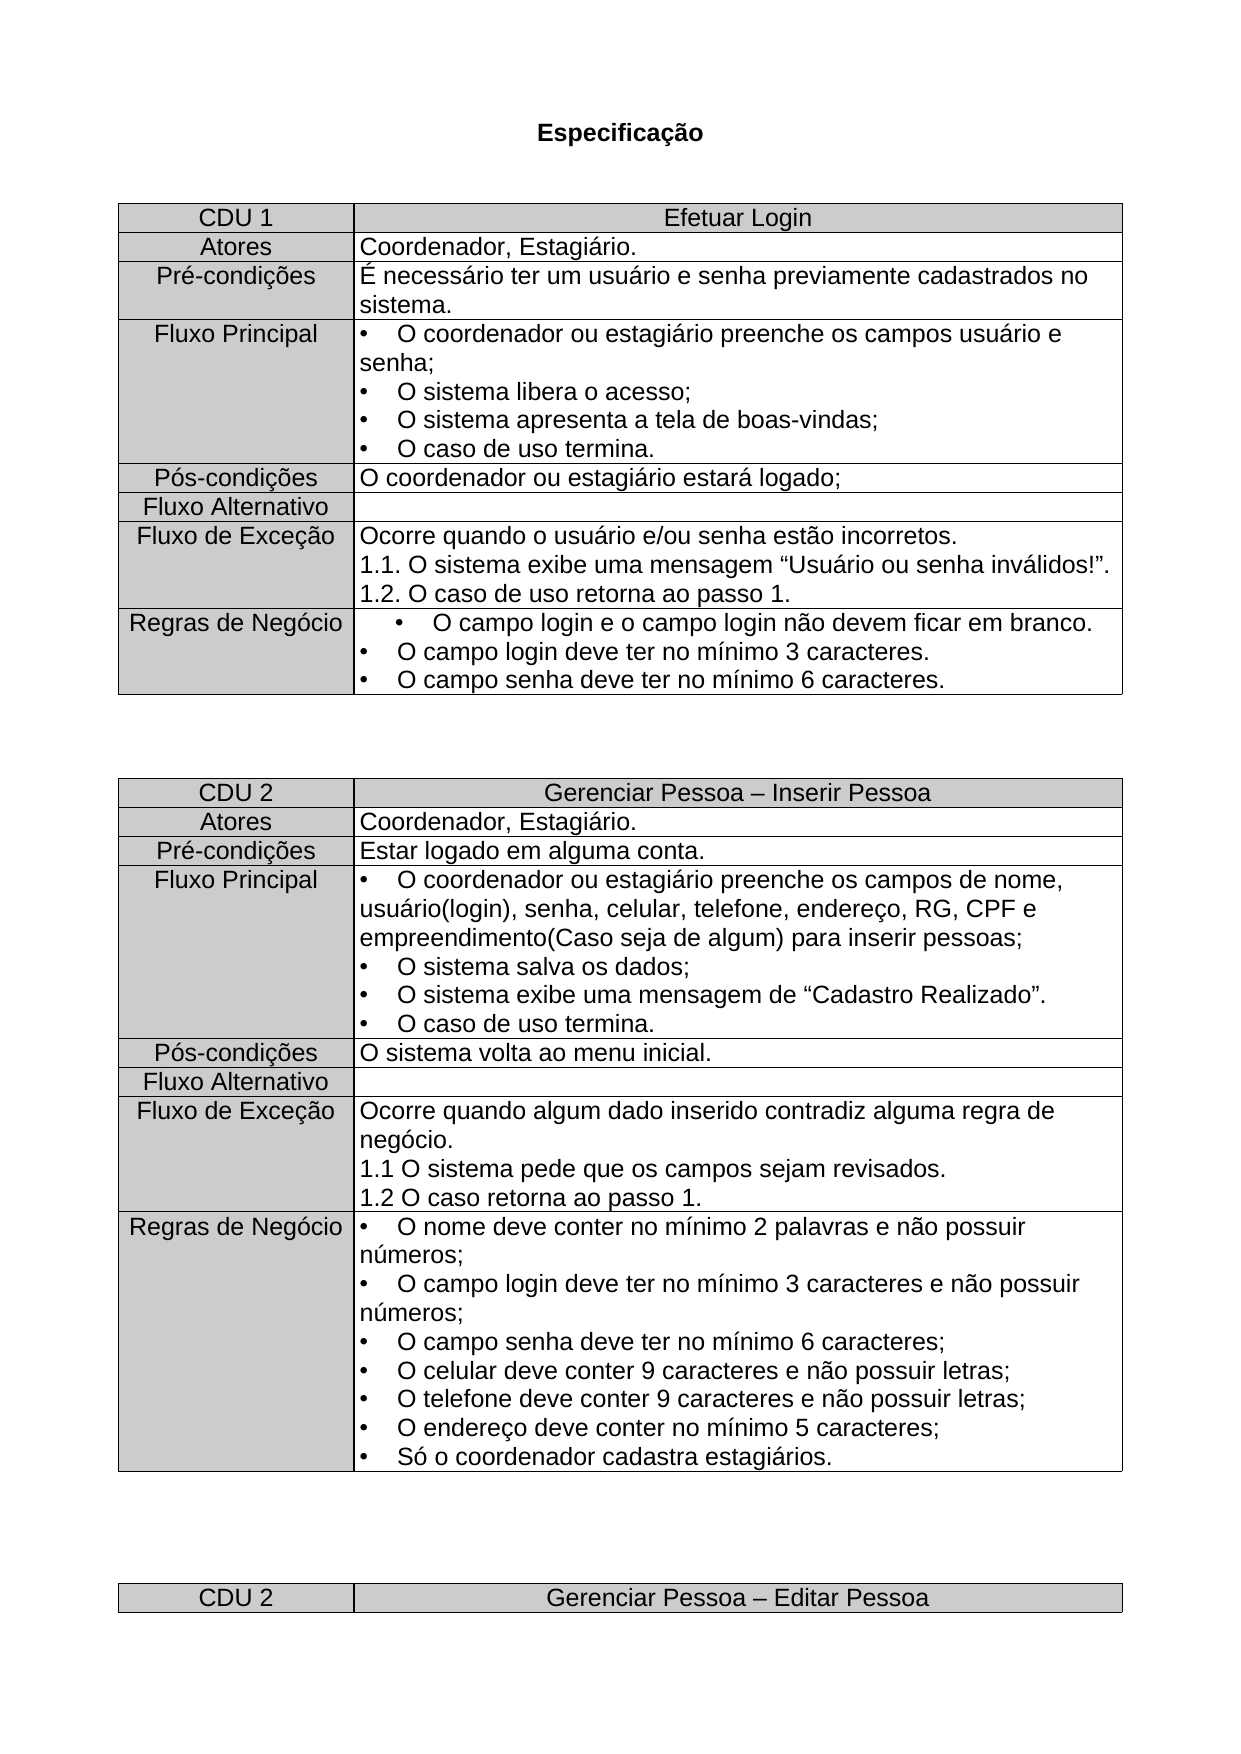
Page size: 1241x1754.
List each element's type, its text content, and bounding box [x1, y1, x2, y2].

table_cell O coordenador ou estagiário preenche os campos de nome, usuário(login), senha, celular, telefone, endereço, RG, CPF e empreendimento(Caso seja de algum) para inserir pessoas; O sistema salva os dados; O sistema exibe uma mensagem de “Cadastro Realizado”. O caso de uso termina. [355, 866, 1122, 1038]
text Especificação [118, 118, 1122, 147]
table_cell Pré-condições [119, 837, 353, 865]
table_cell Pré-condições [119, 262, 353, 319]
table_cell Coordenador, Estagiário. [355, 808, 1122, 836]
table_cell [355, 1068, 1122, 1096]
table_cell Fluxo Alternativo [119, 493, 353, 521]
table_cell Fluxo Principal [119, 866, 353, 1038]
table_cell O campo login e o campo login não devem ficar em branco. O campo login deve ter no mínimo 3 caracteres. O campo senha deve ter no mínimo 6 caracteres. [355, 609, 1122, 694]
table_header Gerenciar Pessoa – Inserir Pessoa [355, 779, 1122, 807]
table_cell Regras de Negócio [119, 609, 353, 694]
table_cell Pós-condições [119, 464, 353, 492]
table_cell Fluxo Alternativo [119, 1068, 353, 1096]
table_cell Ocorre quando o usuário e/ou senha estão incorretos. 1.1. O sistema exibe uma mensagem “Usuário ou senha inválidos!”. 1.2. O caso de uso retorna ao passo 1. [355, 522, 1122, 608]
table_cell Pós-condições [119, 1039, 353, 1067]
table_cell Fluxo de Exceção [119, 1097, 353, 1211]
table_header CDU 1 [119, 204, 353, 232]
table_cell Estar logado em alguma conta. [355, 837, 1122, 865]
table_cell O coordenador ou estagiário preenche os campos usuário e senha; O sistema libera o acesso; O sistema apresenta a tela de boas-vindas; O caso de uso termina. [355, 320, 1122, 463]
table_cell Fluxo Principal [119, 320, 353, 463]
table_cell Regras de Negócio [119, 1212, 353, 1471]
table_cell O sistema volta ao menu inicial. [355, 1039, 1122, 1067]
table_header Gerenciar Pessoa – Editar Pessoa [355, 1584, 1122, 1612]
table_cell Atores [119, 808, 353, 836]
table_cell Fluxo de Exceção [119, 522, 353, 608]
table_header CDU 2 [119, 1584, 353, 1612]
table_cell [355, 493, 1122, 521]
table_cell Ocorre quando algum dado inserido contradiz alguma regra de negócio. 1.1 O sistema pede que os campos sejam revisados. 1.2 O caso retorna ao passo 1. [355, 1097, 1122, 1211]
table_header CDU 2 [119, 779, 353, 807]
table_header Efetuar Login [355, 204, 1122, 232]
table_cell O nome deve conter no mínimo 2 palavras e não possuir números; O campo login deve ter no mínimo 3 caracteres e não possuir números; O campo senha deve ter no mínimo 6 caracteres; O celular deve conter 9 caracteres e não possuir letras; O telefone deve conter 9 caracteres e não possuir letras; O endereço deve conter no mínimo 5 caracteres; Só o coordenador cadastra estagiários. [355, 1212, 1122, 1471]
table_cell Coordenador, Estagiário. [355, 233, 1122, 261]
table_cell O coordenador ou estagiário estará logado; [355, 464, 1122, 492]
table_cell É necessário ter um usuário e senha previamente cadastrados no sistema. [355, 262, 1122, 319]
table_cell Atores [119, 233, 353, 261]
